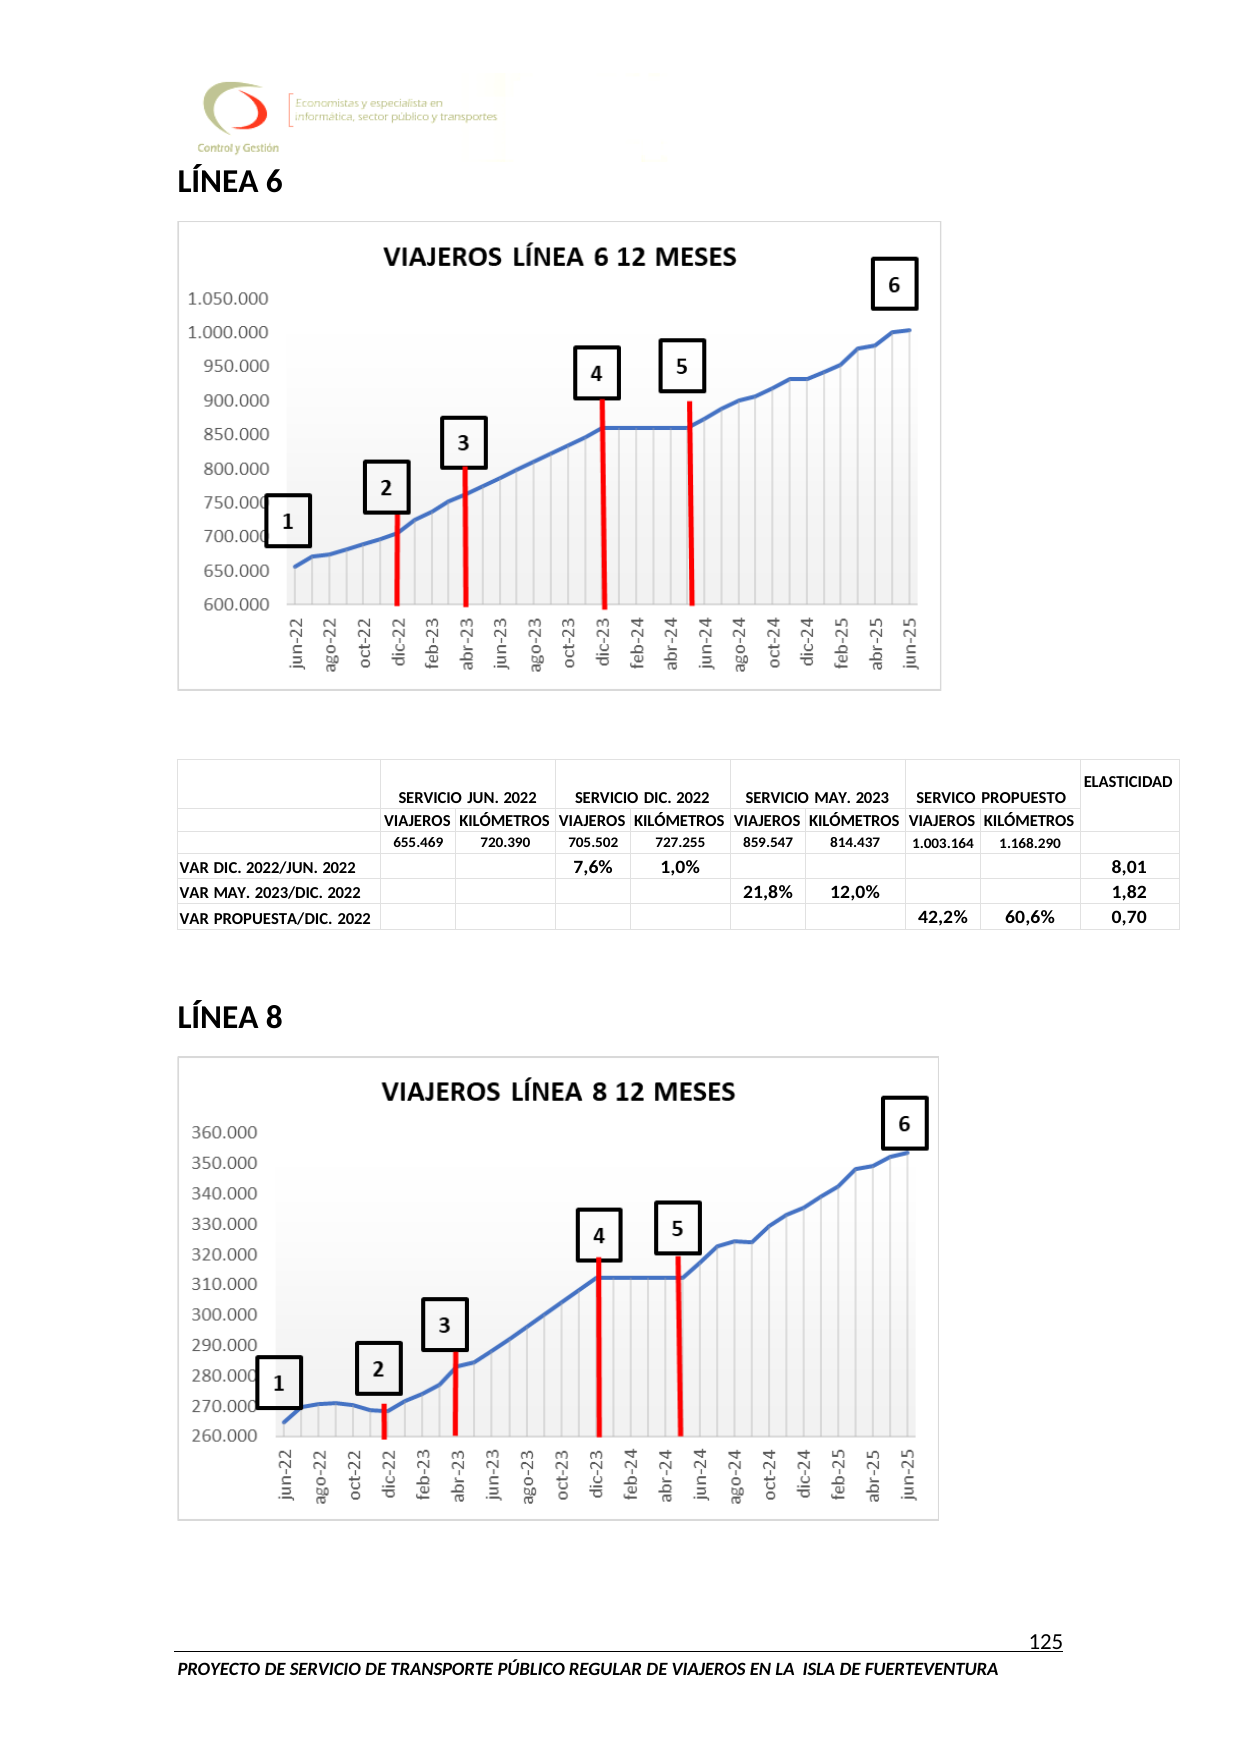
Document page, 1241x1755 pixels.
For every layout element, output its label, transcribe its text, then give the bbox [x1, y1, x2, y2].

table_cell 1,0% [631, 854, 730, 878]
table_cell [906, 879, 980, 903]
table_cell [631, 904, 730, 928]
table_header SERVICO PROPUESTO [906, 760, 1080, 808]
table_cell [806, 904, 905, 928]
table_cell [906, 854, 980, 878]
table_cell KILÓMETROS [631, 809, 730, 831]
table_cell 720.390 [456, 832, 555, 852]
table_cell 8,01 [1081, 854, 1179, 878]
table_cell VIAJEROS [731, 809, 805, 831]
table_cell VIAJEROS [381, 809, 455, 831]
table_cell 655.469 [381, 832, 455, 852]
table_cell VAR PROPUESTA/DIC. 2022 [178, 904, 380, 928]
table_cell [381, 879, 455, 903]
table_cell [456, 904, 555, 928]
table_cell [556, 879, 630, 903]
table_cell [1081, 832, 1179, 852]
table_cell [731, 904, 805, 928]
table_cell [381, 854, 455, 878]
table_cell VIAJEROS [906, 809, 980, 831]
text LÍNEA 8 [177, 996, 1191, 1037]
table_cell 7,6% [556, 854, 630, 878]
table_cell 859.547 [731, 832, 805, 852]
table_header SERVICIO DIC. 2022 [556, 760, 730, 808]
table_cell KILÓMETROS [806, 809, 905, 831]
table_cell [456, 854, 555, 878]
table_cell [381, 904, 455, 928]
table_cell [178, 809, 380, 831]
table_header [178, 760, 380, 808]
table_cell [456, 879, 555, 903]
table_cell [556, 904, 630, 928]
table_cell 814.437 [806, 832, 905, 852]
table_cell [981, 879, 1080, 903]
table_cell 727.255 [631, 832, 730, 852]
table_cell VAR DIC. 2022/JUN. 2022 [178, 854, 380, 878]
table_cell 705.502 [556, 832, 630, 852]
table_cell [178, 832, 380, 852]
text LÍNEA 6 [177, 160, 1191, 201]
table_header ELASTICIDAD [1081, 760, 1179, 831]
table_cell VAR MAY. 2023/DIC. 2022 [178, 879, 380, 903]
table_cell [806, 854, 905, 878]
table_cell 60,6% [981, 904, 1080, 928]
table_header SERVICIO MAY. 2023 [731, 760, 905, 808]
table_cell 0,70 [1081, 904, 1179, 928]
table_cell 1.003.164 [906, 832, 980, 852]
table_cell [731, 854, 805, 878]
table_cell 12,0% [806, 879, 905, 903]
table_cell [631, 879, 730, 903]
table_cell 42,2% [906, 904, 980, 928]
table_cell 21,8% [731, 879, 805, 903]
table_cell VIAJEROS [556, 809, 630, 831]
table_header SERVICIO JUN. 2022 [381, 760, 555, 808]
table_cell [981, 854, 1080, 878]
table_cell KILÓMETROS [456, 809, 555, 831]
table_cell KILÓMETROS [981, 809, 1080, 831]
table_cell 1.168.290 [981, 832, 1080, 852]
table_cell 1,82 [1081, 879, 1179, 903]
